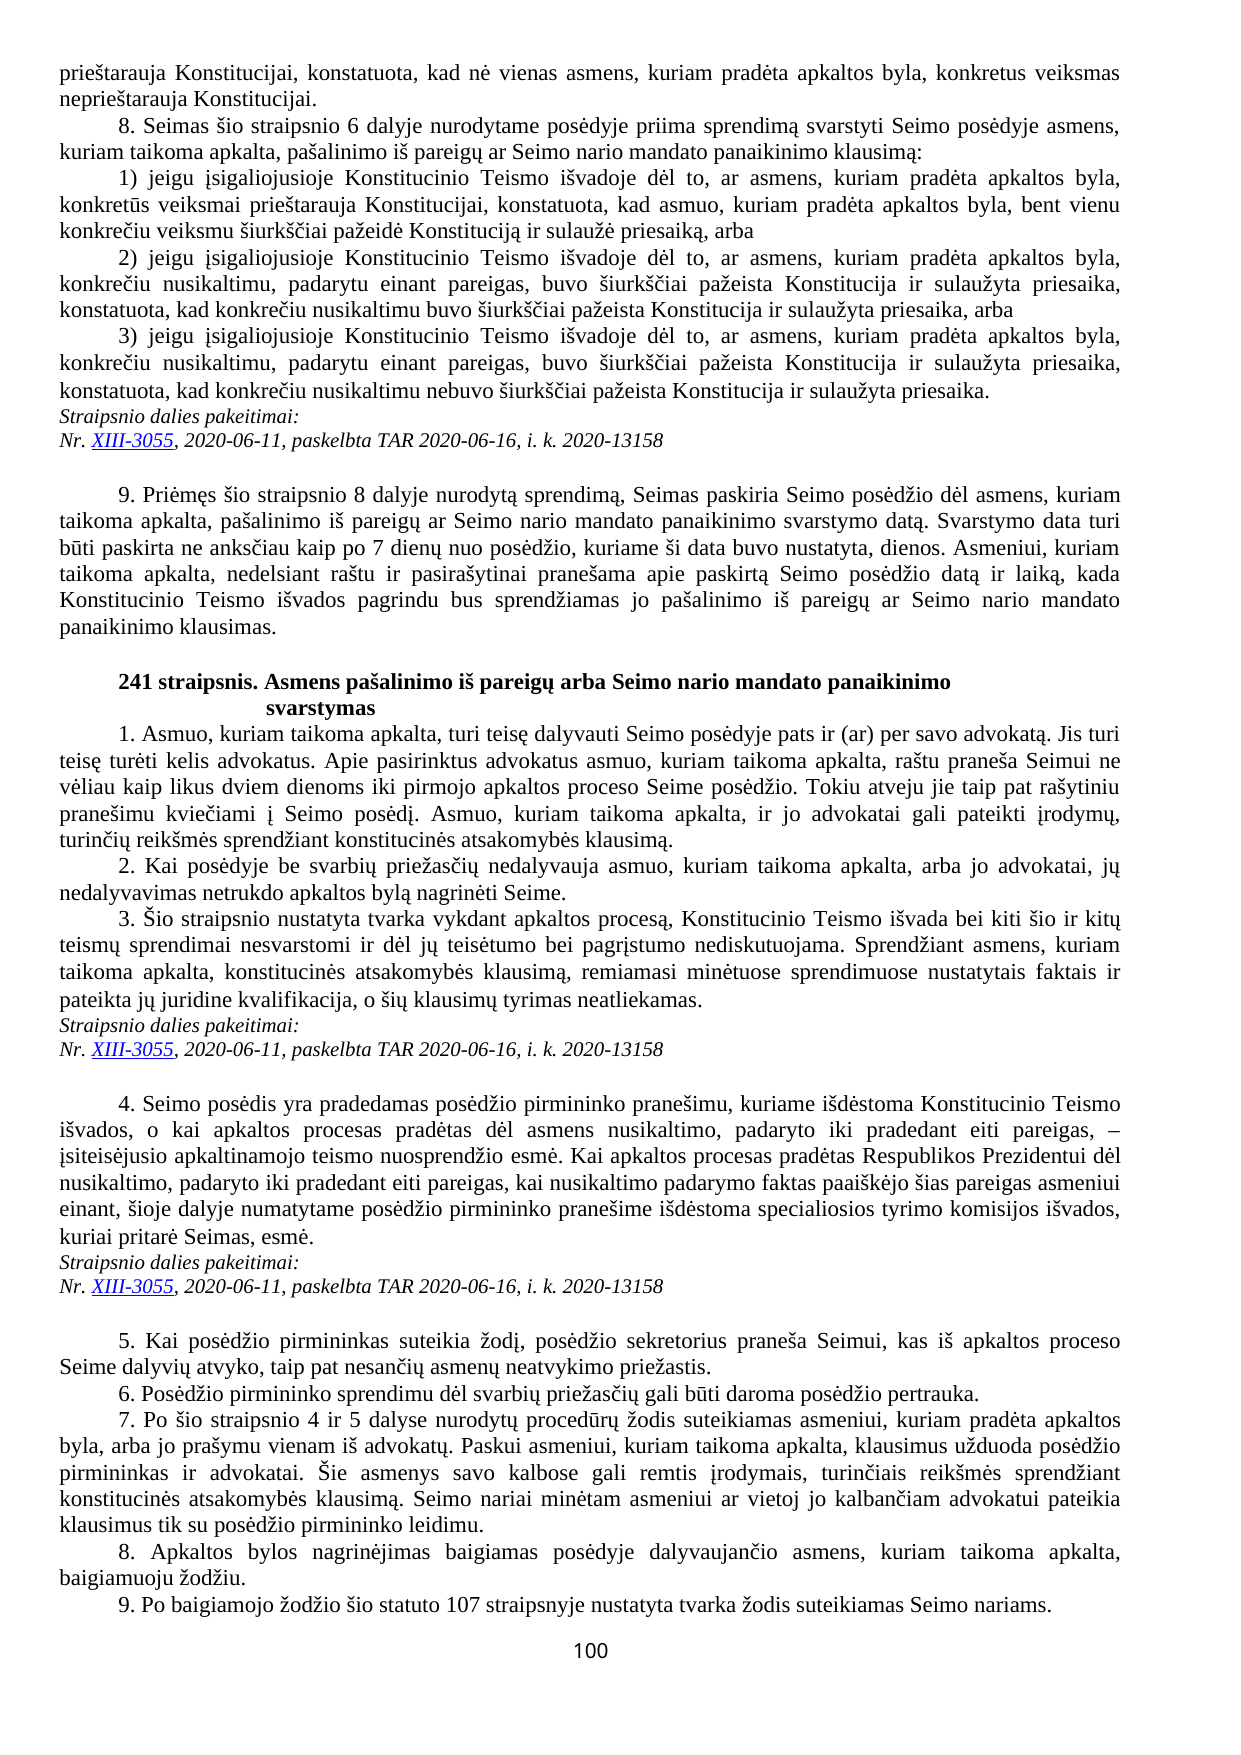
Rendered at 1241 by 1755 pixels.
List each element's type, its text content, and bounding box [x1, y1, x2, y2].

text 1. Asmuo, kuriam taikoma apkalta, turi teisę dalyvauti Seimo posėdyje pats ir (ar) per savo advokatą. Jis turi teisę turėti kelis advokatus. Apie pasirinktus advokatus asmuo, kuriam taikoma apkalta, raštu praneša Seimui ne vėliau kaip likus dviem dienoms iki pirmojo apkaltos proceso Seime posėdžio. Tokiu atveju jie taip pat rašytiniu pranešimu kviečiami į Seimo posėdį. Asmuo, kuriam taikoma apkalta, ir jo advokatai gali pateikti įrodymų, turinčių reikšmės sprendžiant konstitucinės atsakomybės klausimą. [59, 721, 1122, 852]
text 8. Apkaltos bylos nagrinėjimas baigiamas posėdyje dalyvaujančio asmens, kuriam taikoma apkalta, baigiamuoju žodžiu. [59, 1538, 1122, 1591]
text Straipsnio dalies pakeitimai: [59, 404, 1122, 428]
text 9. Priėmęs šio straipsnio 8 dalyje nurodytą sprendimą, Seimas paskiria Seimo posėdžio dėl asmens, kuriam taikoma apkalta, pašalinimo iš pareigų ar Seimo nario mandato panaikinimo svarstymo datą. Svarstymo data turi būti paskirta ne anksčiau kaip po 7 dienų nuo posėdžio, kuriame ši data buvo nustatyta, dienos. Asmeniui, kuriam taikoma apkalta, nedelsiant raštu ir pasirašytinai pranešama apie paskirtą Seimo posėdžio datą ir laiką, kada Konstitucinio Teismo išvados pagrindu bus sprendžiamas jo pašalinimo iš pareigų ar Seimo nario mandato panaikinimo klausimas. [59, 481, 1122, 639]
text Nr. XIII-3055, 2020-06-11, paskelbta TAR 2020-06-16, i. k. 2020-13158 [59, 428, 1122, 452]
text 6. Posėdžio pirmininko sprendimu dėl svarbių priežasčių gali būti daroma posėdžio pertrauka. [59, 1380, 1122, 1406]
text svarstymas [59, 694, 1122, 721]
text 4. Seimo posėdis yra pradedamas posėdžio pirmininko pranešimu, kuriame išdėstoma Konstitucinio Teismo išvados, o kai apkaltos procesas pradėtas dėl asmens nusikaltimo, padaryto iki pradedant eiti pareigas, – įsiteisėjusio apkaltinamojo teismo nuosprendžio esmė. Kai apkaltos procesas pradėtas Respublikos Prezidentui dėl nusikaltimo, padaryto iki pradedant eiti pareigas, kai nusikaltimo padarymo faktas paaiškėjo šias pareigas asmeniui einant, šioje dalyje numatytame posėdžio pirmininko pranešime išdėstoma specialiosios tyrimo komisijos išvados, kuriai pritarė Seimas, esmė. [59, 1090, 1122, 1250]
text 7. Po šio straipsnio 4 ir 5 dalyse nurodytų procedūrų žodis suteikiamas asmeniui, kuriam pradėta apkaltos byla, arba jo prašymu vienam iš advokatų. Paskui asmeniui, kuriam taikoma apkalta, klausimus užduoda posėdžio pirmininkas ir advokatai. Šie asmenys savo kalbose gali remtis įrodymais, turinčiais reikšmės sprendžiant konstitucinės atsakomybės klausimą. Seimo nariai minėtam asmeniui ar vietoj jo kalbančiam advokatui pateikia klausimus tik su posėdžio pirmininko leidimu. [59, 1406, 1122, 1538]
text Straipsnio dalies pakeitimai: [59, 1250, 1122, 1274]
text 8. Seimas šio straipsnio 6 dalyje nurodytame posėdyje priima sprendimą svarstyti Seimo posėdyje asmens, kuriam taikoma apkalta, pašalinimo iš pareigų ar Seimo nario mandato panaikinimo klausimą: [59, 112, 1122, 164]
text 1) jeigu įsigaliojusioje Konstitucinio Teismo išvadoje dėl to, ar asmens, kuriam pradėta apkaltos byla, konkretūs veiksmai prieštarauja Konstitucijai, konstatuota, kad asmuo, kuriam pradėta apkaltos byla, bent vienu konkrečiu veiksmu šiurkščiai pažeidė Konstituciją ir sulaužė priesaiką, arba [59, 164, 1122, 243]
text Nr. XIII-3055, 2020-06-11, paskelbta TAR 2020-06-16, i. k. 2020-13158 [59, 1037, 1122, 1061]
text prieštarauja Konstitucijai, konstatuota, kad nė vienas asmens, kuriam pradėta apkaltos byla, konkretus veiksmas neprieštarauja Konstitucijai. [59, 59, 1122, 112]
text 2. Kai posėdyje be svarbių priežasčių nedalyvauja asmuo, kuriam taikoma apkalta, arba jo advokatai, jų nedalyvavimas netrukdo apkaltos bylą nagrinėti Seime. [59, 852, 1122, 905]
text 2) jeigu įsigaliojusioje Konstitucinio Teismo išvadoje dėl to, ar asmens, kuriam pradėta apkaltos byla, konkrečiu nusikaltimu, padarytu einant pareigas, buvo šiurkščiai pažeista Konstitucija ir sulaužyta priesaika, konstatuota, kad konkrečiu nusikaltimu buvo šiurkščiai pažeista Konstitucija ir sulaužyta priesaika, arba [59, 243, 1122, 323]
text 241 straipsnis. Asmens pašalinimo iš pareigų arba Seimo nario mandato panaikinimo [59, 668, 1122, 694]
text 3) jeigu įsigaliojusioje Konstitucinio Teismo išvadoje dėl to, ar asmens, kuriam pradėta apkaltos byla, konkrečiu nusikaltimu, padarytu einant pareigas, buvo šiurkščiai pažeista Konstitucija ir sulaužyta priesaika, konstatuota, kad konkrečiu nusikaltimu nebuvo šiurkščiai pažeista Konstitucija ir sulaužyta priesaika. [59, 323, 1122, 404]
text 9. Po baigiamojo žodžio šio statuto 107 straipsnyje nustatyta tvarka žodis suteikiamas Seimo nariams. [59, 1591, 1122, 1617]
text 3. Šio straipsnio nustatyta tvarka vykdant apkaltos procesą, Konstitucinio Teismo išvada bei kiti šio ir kitų teismų sprendimai nesvarstomi ir dėl jų teisėtumo bei pagrįstumo nediskutuojama. Sprendžiant asmens, kuriam taikoma apkalta, konstitucinės atsakomybės klausimą, remiamasi minėtuose sprendimuose nustatytais faktais ir pateikta jų juridine kvalifikacija, o šių klausimų tyrimas neatliekamas. [59, 905, 1122, 1013]
text Nr. XIII-3055, 2020-06-11, paskelbta TAR 2020-06-16, i. k. 2020-13158 [59, 1274, 1122, 1298]
text Straipsnio dalies pakeitimai: [59, 1013, 1122, 1037]
text 5. Kai posėdžio pirmininkas suteikia žodį, posėdžio sekretorius praneša Seimui, kas iš apkaltos proceso Seime dalyvių atvyko, taip pat nesančių asmenų neatvykimo priežastis. [59, 1327, 1122, 1380]
